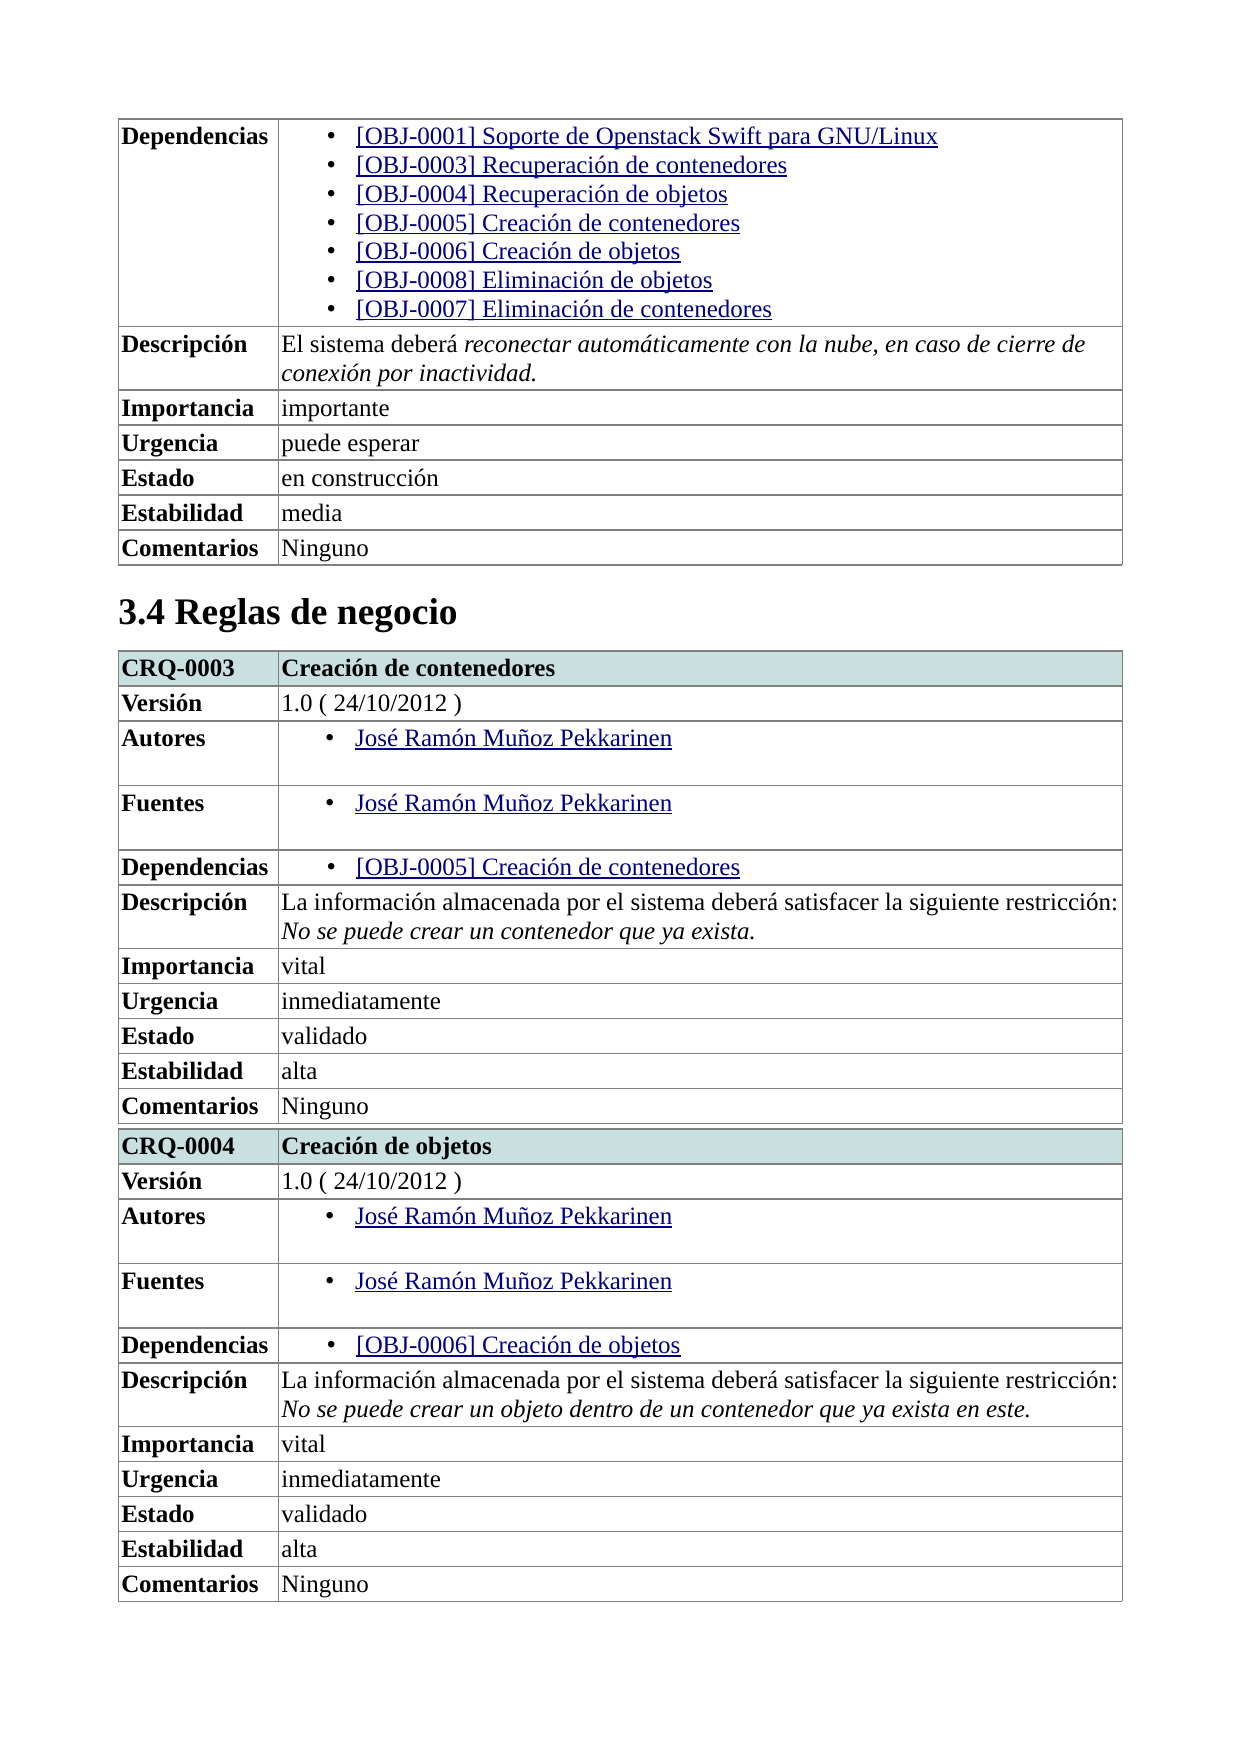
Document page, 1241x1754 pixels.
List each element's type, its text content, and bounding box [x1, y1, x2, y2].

table_header CRQ-0004 [119, 1130, 278, 1163]
table_cell Importancia [119, 1427, 278, 1461]
subtitle 3.4 Reglas de negocio [118, 590, 1122, 633]
table_cell Ninguno [279, 1567, 1122, 1601]
table_cell Descripción [119, 1364, 278, 1426]
table_cell Versión [119, 687, 278, 720]
table_header Creación de objetos [279, 1130, 1122, 1163]
table_cell validado [279, 1497, 1122, 1531]
table_cell Autores [119, 722, 278, 785]
table_cell Estabilidad [119, 1054, 278, 1088]
table_cell Comentarios [119, 1089, 278, 1123]
table_cell Importancia [119, 391, 278, 424]
table_cell inmediatamente [279, 1462, 1122, 1496]
table_header Creación de contenedores [279, 652, 1122, 685]
table_cell Comentarios [119, 531, 278, 564]
table_cell Estado [119, 461, 278, 494]
table_cell Estabilidad [119, 1532, 278, 1566]
table_cell José Ramón Muñoz Pekkarinen [279, 722, 1122, 785]
table_cell [OBJ-0005] Creación de contenedores [279, 851, 1122, 884]
table_cell Ninguno [279, 531, 1122, 564]
table_cell Autores [119, 1200, 278, 1263]
table_cell Fuentes [119, 786, 278, 849]
table_cell Fuentes [119, 1264, 278, 1327]
table_cell Estado [119, 1497, 278, 1531]
table_cell [OBJ-0001] Soporte de Openstack Swift para GNU/Linux [OBJ-0003] Recuperación de contenedores [OBJ-0004] Recuperación de objetos [OBJ-0005] Creación de contenedores [OBJ-0006] Creación de objetos [OBJ-0008] Eliminación de objetos [OBJ-0007] Eliminación de contenedores [279, 120, 1122, 326]
table_header CRQ-0003 [119, 652, 278, 685]
table_cell José Ramón Muñoz Pekkarinen [279, 786, 1122, 849]
table_cell puede esperar [279, 426, 1122, 459]
table_cell Ninguno [279, 1089, 1122, 1123]
table_cell Urgencia [119, 984, 278, 1018]
table_cell importante [279, 391, 1122, 424]
table_cell José Ramón Muñoz Pekkarinen [279, 1200, 1122, 1263]
table_cell 1.0 ( 24/10/2012 ) [279, 687, 1122, 720]
table_cell Dependencias [119, 120, 278, 326]
table_cell Urgencia [119, 1462, 278, 1496]
table_cell Urgencia [119, 426, 278, 459]
table_cell Comentarios [119, 1567, 278, 1601]
table_cell José Ramón Muñoz Pekkarinen [279, 1264, 1122, 1327]
table_cell alta [279, 1532, 1122, 1566]
table_cell Dependencias [119, 1329, 278, 1362]
table_cell Dependencias [119, 851, 278, 884]
table_cell 1.0 ( 24/10/2012 ) [279, 1165, 1122, 1198]
table_cell vital [279, 1427, 1122, 1461]
table_cell [OBJ-0006] Creación de objetos [279, 1329, 1122, 1362]
table_cell Descripción [119, 886, 278, 948]
table_cell validado [279, 1019, 1122, 1053]
table_cell Descripción [119, 327, 278, 389]
table_cell Importancia [119, 949, 278, 983]
table_cell media [279, 496, 1122, 529]
table_cell Estado [119, 1019, 278, 1053]
table_cell Versión [119, 1165, 278, 1198]
table_cell en construcción [279, 461, 1122, 494]
table_cell alta [279, 1054, 1122, 1088]
table_cell vital [279, 949, 1122, 983]
table_cell La información almacenada por el sistema deberá satisfacer la siguiente restricción: No se puede crear un contenedor que ya exista. [279, 886, 1122, 948]
table_cell El sistema deberá reconectar automáticamente con la nube, en caso de cierre de conexión por inactividad. [279, 327, 1122, 389]
table_cell La información almacenada por el sistema deberá satisfacer la siguiente restricción: No se puede crear un objeto dentro de un contenedor que ya exista en este. [279, 1364, 1122, 1426]
table_cell Estabilidad [119, 496, 278, 529]
table_cell inmediatamente [279, 984, 1122, 1018]
